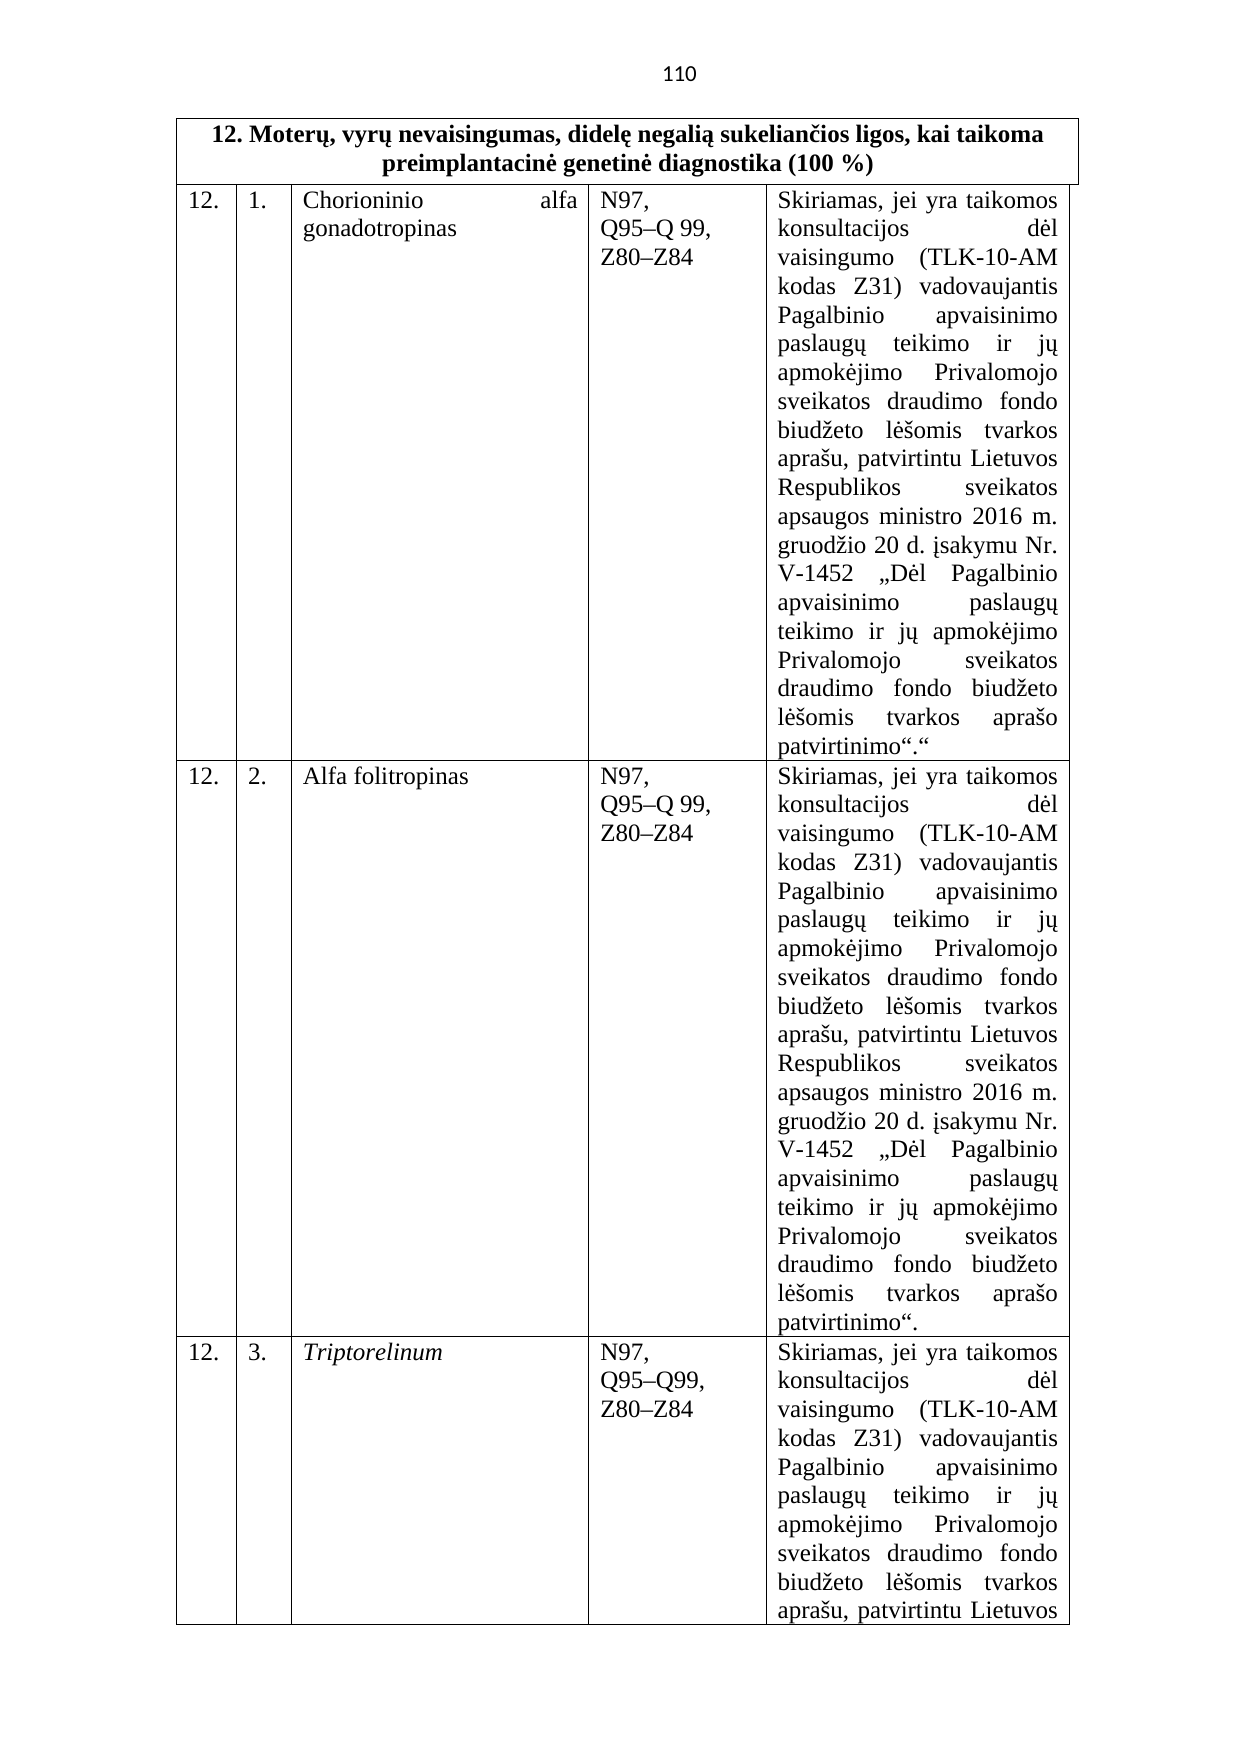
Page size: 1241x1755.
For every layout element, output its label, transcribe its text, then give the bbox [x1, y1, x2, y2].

table_cell [1103, 760, 1109, 1336]
table_cell [1084, 760, 1088, 1336]
table_cell [1088, 118, 1093, 184]
table_cell 12. [177, 1337, 236, 1624]
table_cell [1074, 1336, 1079, 1624]
table_cell [1079, 1336, 1083, 1624]
table_cell Alfa folitropinas [292, 761, 588, 1336]
table_cell [1103, 118, 1109, 184]
table_cell [1093, 1336, 1099, 1624]
table_cell [1088, 184, 1093, 760]
table_cell [1088, 1336, 1093, 1624]
table_cell 12. [177, 761, 236, 1336]
table_cell 2. [237, 761, 291, 1336]
table_cell [1079, 760, 1083, 1336]
table_cell N97, Q95–Q 99, Z80–Z84 [589, 185, 766, 760]
table_cell Skiriamas, jei yra taikomos konsultacijos dėl vaisingumo (TLK-10-AM kodas Z31) vadovaujantis Pagalbinio apvaisinimo paslaugų teikimo ir jų apmokėjimo Privalomojo sveikatos draudimo fondo biudžeto lėšomis tvarkos aprašu, patvirtintu Lietuvos Respublikos sveikatos apsaugos ministro 2016 m. gruodžio 20 d. įsakymu Nr. V-1452 „Dėl Pagalbinio apvaisinimo paslaugų teikimo ir jų apmokėjimo Privalomojo sveikatos draudimo fondo biudžeto lėšomis tvarkos aprašo patvirtinimo“. [767, 761, 1069, 1336]
table_cell [1093, 184, 1099, 760]
table_cell [1109, 760, 1123, 1336]
table_cell [1103, 1336, 1109, 1624]
table_cell [1074, 185, 1079, 760]
table_cell Skiriamas, jei yra taikomos konsultacijos dėl vaisingumo (TLK-10-AM kodas Z31) vadovaujantis Pagalbinio apvaisinimo paslaugų teikimo ir jų apmokėjimo Privalomojo sveikatos draudimo fondo biudžeto lėšomis tvarkos aprašu, patvirtintu Lietuvos Respublikos sveikatos apsaugos ministro 2016 m. gruodžio 20 d. įsakymu Nr. V-1452 „Dėl Pagalbinio apvaisinimo paslaugų teikimo ir jų apmokėjimo Privalomojo sveikatos draudimo fondo biudžeto lėšomis tvarkos aprašo patvirtinimo“.“ [767, 185, 1069, 760]
table_cell 12. Moterų, vyrų nevaisingumas, didelę negalią sukeliančios ligos, kai taikoma preimplantacinė genetinė diagnostika (100 %) [177, 119, 1078, 184]
table_cell [1074, 760, 1079, 1336]
table_cell [1084, 184, 1088, 760]
table_cell [1109, 184, 1123, 760]
table_cell [1103, 184, 1109, 760]
table_cell [1079, 118, 1083, 184]
table_cell 3. [237, 1337, 291, 1624]
table_cell [1099, 1336, 1103, 1624]
table_cell Chorioninio alfa gonadotropinas [292, 185, 588, 760]
table_cell 12. [177, 185, 236, 760]
table_cell [1088, 760, 1093, 1336]
table_cell N97, Q95–Q99, Z80–Z84 [589, 1337, 766, 1624]
table_cell [1084, 118, 1088, 184]
table_cell [1099, 118, 1103, 184]
table_cell [1099, 184, 1103, 760]
table_cell Skiriamas, jei yra taikomos konsultacijos dėl vaisingumo (TLK-10-AM kodas Z31) vadovaujantis Pagalbinio apvaisinimo paslaugų teikimo ir jų apmokėjimo Privalomojo sveikatos draudimo fondo biudžeto lėšomis tvarkos aprašu, patvirtintu Lietuvos [767, 1337, 1069, 1624]
table_cell [1099, 760, 1103, 1336]
table_cell Triptorelinum [292, 1337, 588, 1624]
table_cell [1084, 1336, 1088, 1624]
table_cell [1109, 1336, 1123, 1624]
table_cell N97, Q95–Q 99, Z80–Z84 [589, 761, 766, 1336]
table_cell [1093, 118, 1099, 184]
table_cell [1079, 184, 1083, 760]
table_cell [1093, 760, 1099, 1336]
table_cell [1109, 118, 1123, 184]
table_cell 1. [237, 185, 291, 760]
